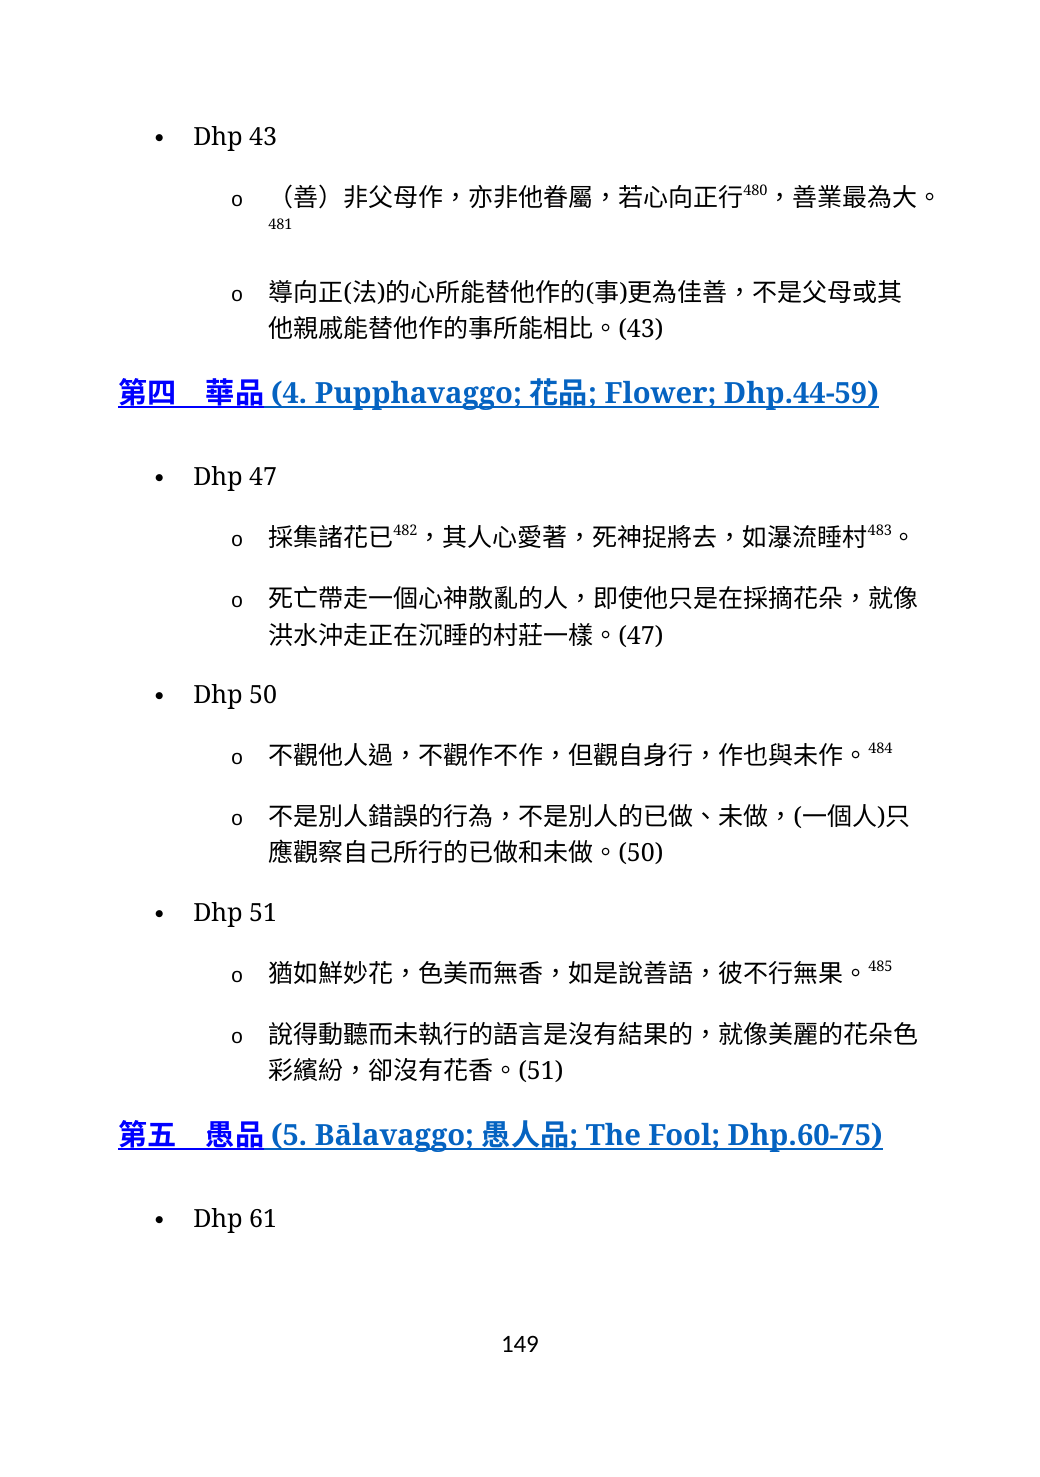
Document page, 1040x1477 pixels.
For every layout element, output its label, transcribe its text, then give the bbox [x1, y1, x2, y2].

list （善）非父母作，亦非他眷屬，若心向正行，善業最為大。 [231, 177, 921, 247]
subtitle 第五 愚品 (5. Bālavaggo; 愚人品; The Fool; Dhp.60-75) [118, 1112, 921, 1154]
list Dhp 43 [156, 118, 921, 152]
list 採集諸花已，其人心愛著，死神捉將去，如瀑流睡村。 [231, 518, 921, 554]
list 導向正(法)的心所能替他作的(事)更為佳善，不是父母或其他親戚能替他作的事所能相比。(43) [231, 272, 921, 345]
list 說得動聽而未執行的語言是沒有結果的，就像美麗的花朵色彩繽紛，卻沒有花香。(51) [231, 1014, 921, 1087]
subtitle 第四 華品 (4. Pupphavaggo; 花品; Flower; Dhp.44-59) [118, 370, 921, 412]
list 不觀他人過，不觀作不作，但觀自身行，作也與未作。 [231, 735, 921, 772]
list Dhp 61 [156, 1201, 921, 1234]
list 猶如鮮妙花，色美而無香，如是說善語，彼不行無果。 [231, 953, 921, 989]
list Dhp 50 [156, 676, 921, 710]
list Dhp 47 [156, 458, 921, 493]
list 死亡帶走一個心神散亂的人，即使他只是在採摘花朵，就像洪水沖走正在沉睡的村莊一樣。(47) [231, 579, 921, 651]
list 不是別人錯誤的行為，不是別人的已做、未做，(一個人)只應觀察自己所行的已做和未做。(50) [231, 797, 921, 869]
list Dhp 51 [156, 894, 921, 928]
